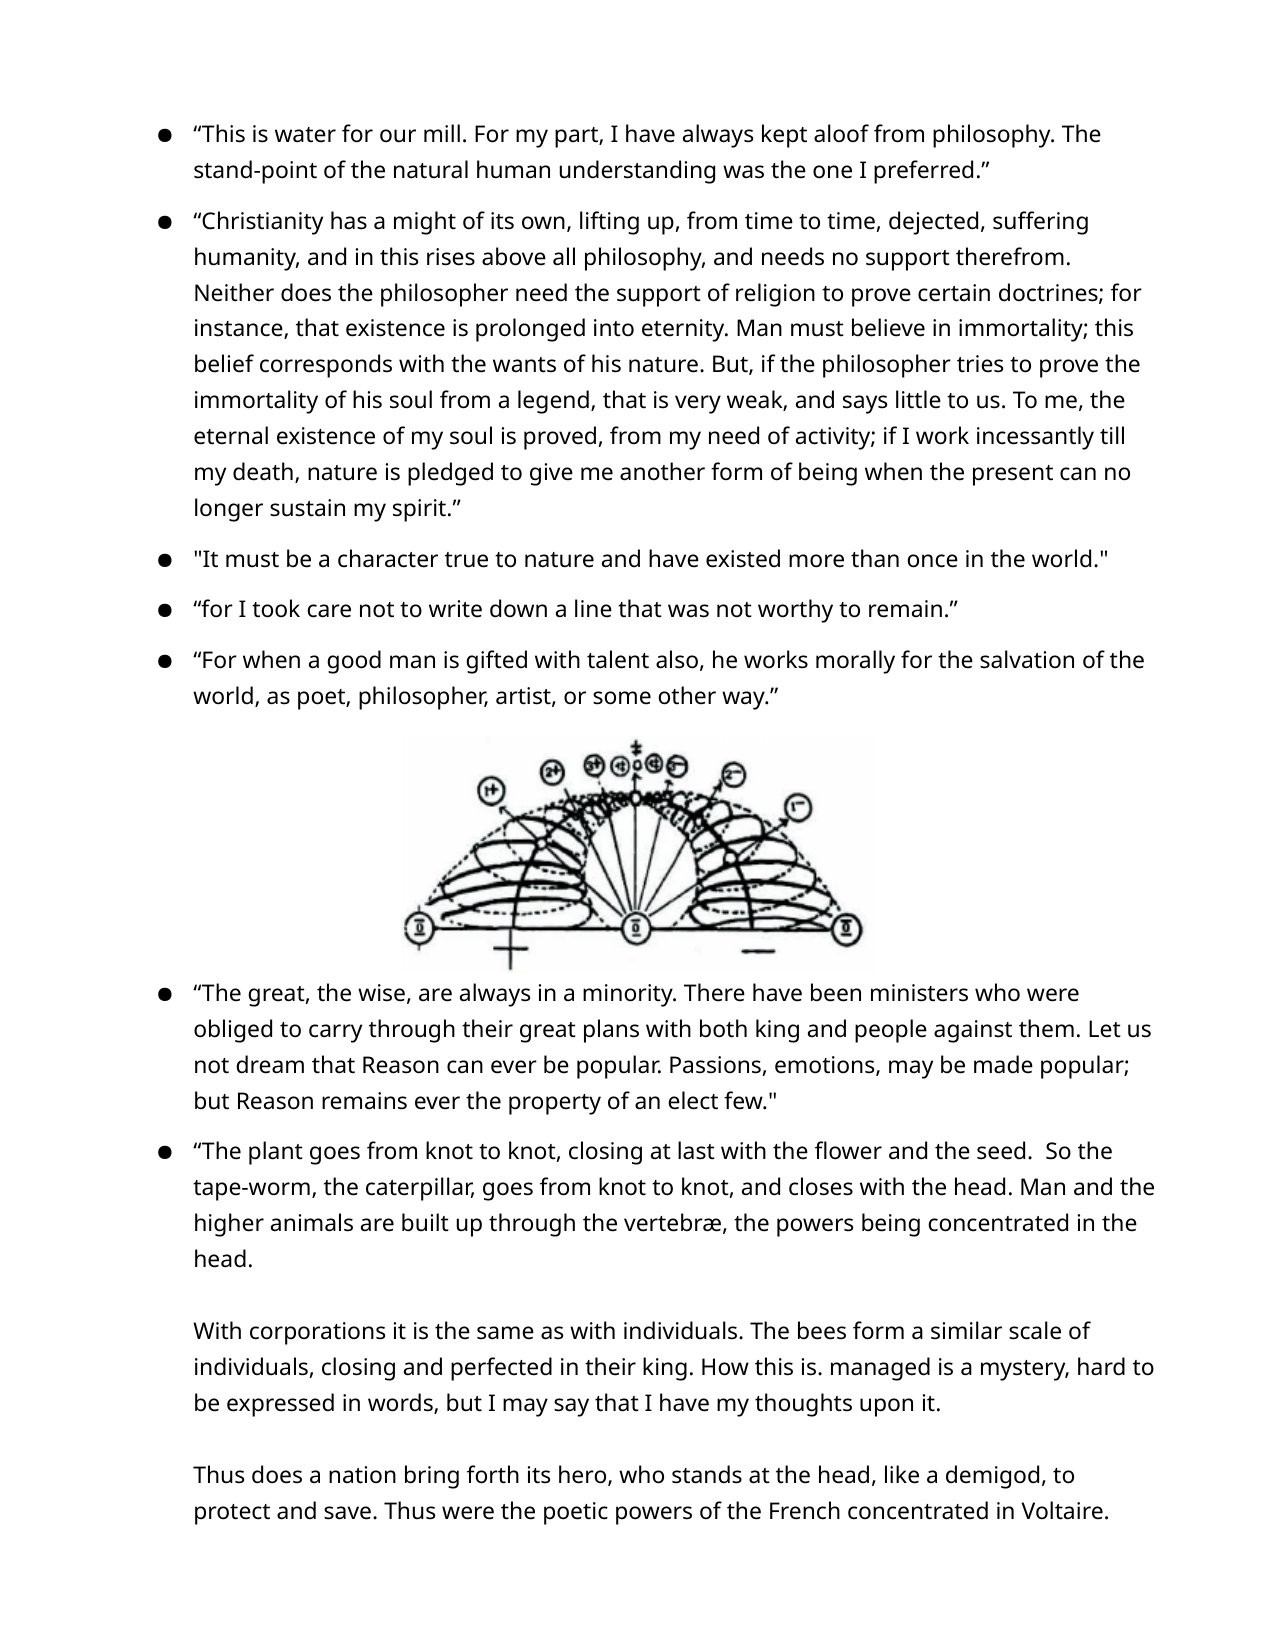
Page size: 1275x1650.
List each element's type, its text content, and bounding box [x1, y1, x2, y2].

picture [401, 730, 875, 973]
list “The plant goes from knot to knot, closing at last with the flower and the seed. So the tape-worm, the caterpillar, goes from knot to knot, and closes with the head. Man and the higher animals are built up through the vertebræ, the powers being concentrated in the head. With corporations it is the same as with individuals. The bees form a similar scale of individuals, closing and perfected in their king. How this is. managed is a mystery, hard to be expressed in words, but I may say that I have my thoughts upon it. Thus does a nation bring forth its hero, who stands at the head, like a demigod, to protect and save. Thus were the poetic powers of the French concentrated in Voltaire. [156, 1135, 1157, 1526]
list "It must be a character true to nature and have existed more than once in the world." [156, 543, 1157, 574]
list “Christianity has a might of its own, lifting up, from time to time, dejected, suffering humanity, and in this rises above all philosophy, and needs no support therefrom. Neither does the philosopher need the support of religion to prove certain doctrines; for instance, that existence is prolonged into eternity. Man must believe in immortality; this belief corresponds with the wants of his nature. But, if the philosopher tries to prove the immortality of his soul from a legend, that is very weak, and says little to us. To me, the eternal existence of my soul is proved, from my need of activity; if I work incessantly till my death, nature is pledged to give me another form of being when the present can no longer sustain my spirit.” [156, 204, 1157, 523]
list “This is water for our mill. For my part, I have always kept aloof from philosophy. The stand-point of the natural human understanding was the one I preferred.” [156, 118, 1157, 185]
list “for I took care not to write down a line that was not worthy to remain.” [156, 593, 1157, 624]
list “For when a good man is gifted with talent also, he works morally for the salvation of the world, as poet, philosopher, artist, or some other way.” [156, 644, 1157, 711]
list “The great, the wise, are always in a minority. There have been ministers who were obliged to carry through their great plans with both king and people against them. Let us not dream that Reason can ever be popular. Passions, emotions, may be made popular; but Reason remains ever the property of an elect few." [156, 973, 1157, 1116]
